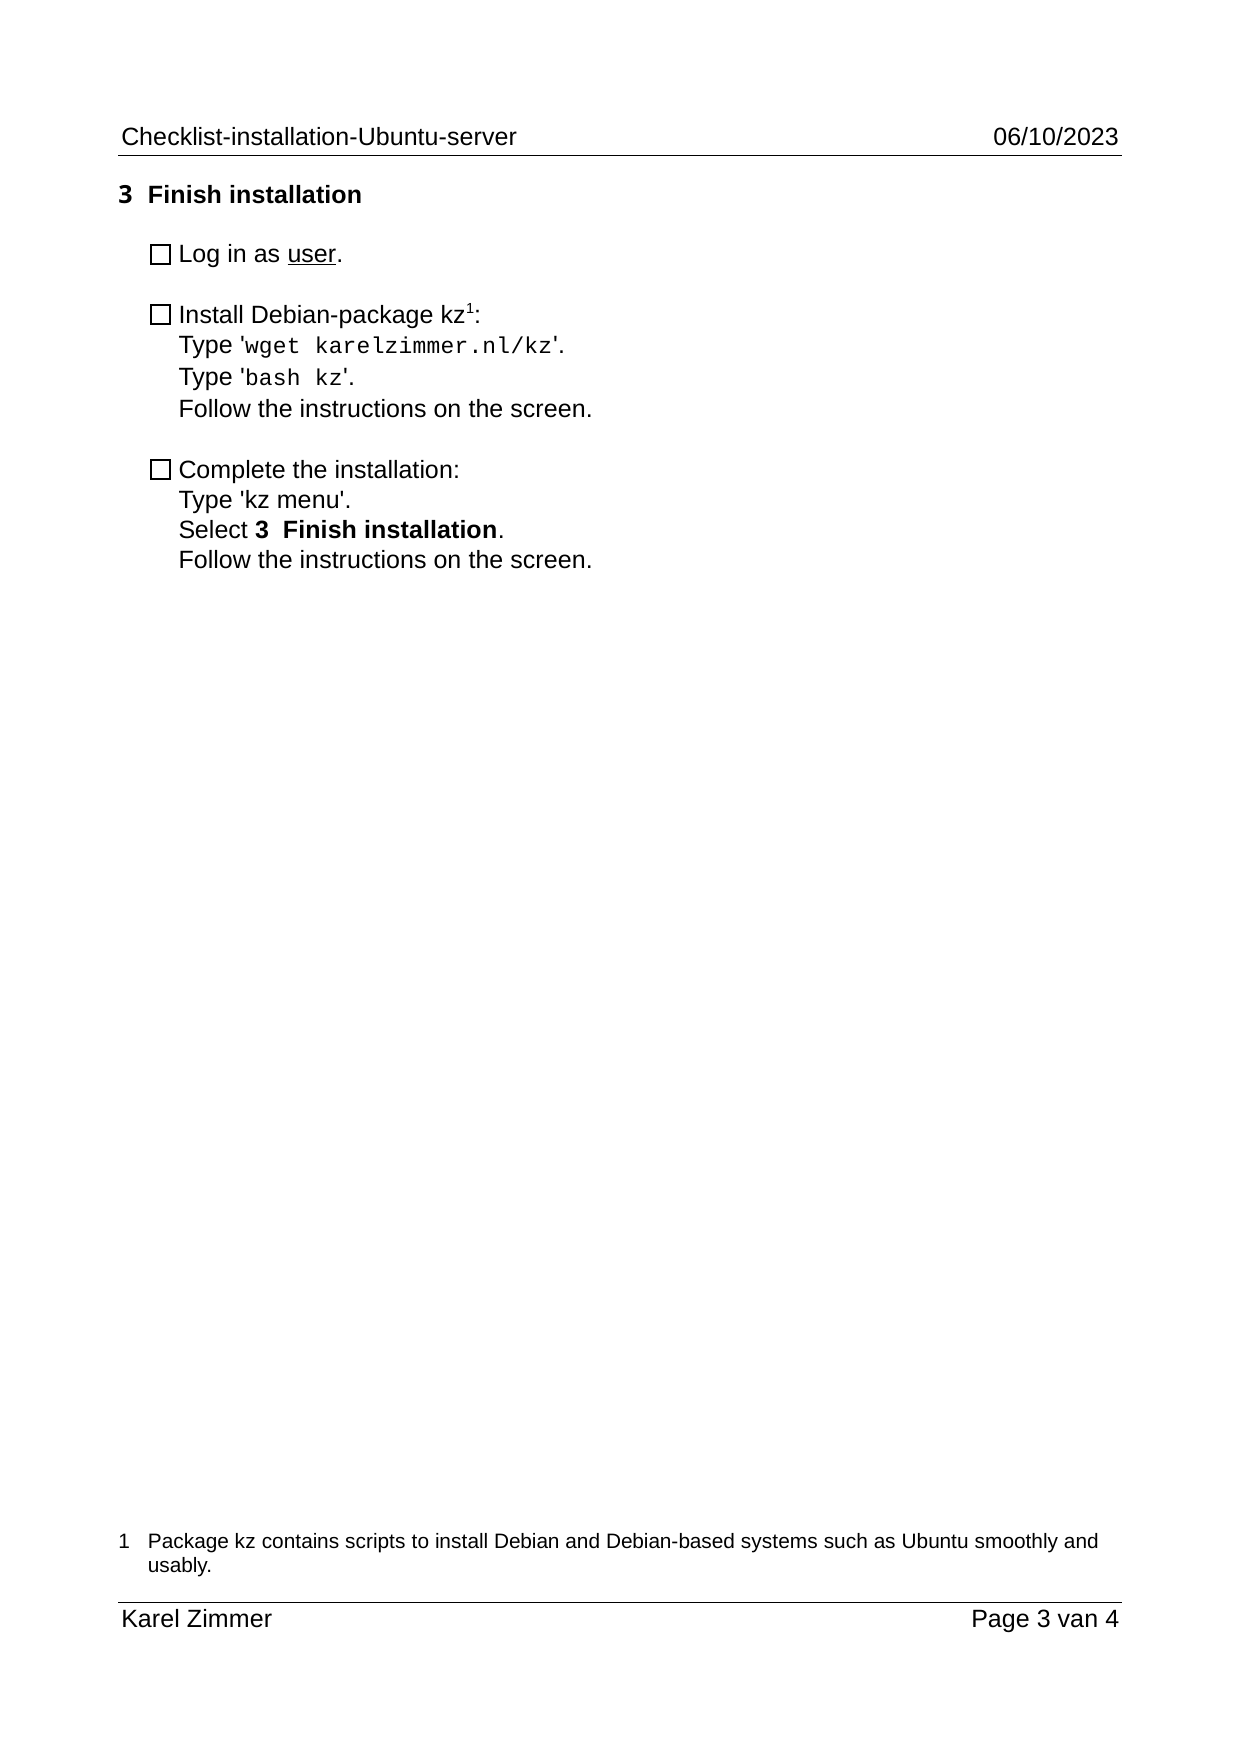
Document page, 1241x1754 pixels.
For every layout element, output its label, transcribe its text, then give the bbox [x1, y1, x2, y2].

table_cell [118, 485, 142, 515]
table_cell [118, 330, 142, 362]
table_header [142, 239, 177, 269]
table_cell Complete the installation: [177, 454, 1122, 485]
table_cell [118, 545, 142, 576]
table_cell Follow the instructions on the screen. [177, 545, 1122, 576]
table_cell [142, 362, 177, 394]
table_cell [118, 300, 142, 330]
table_cell Select 3 Finish installation. [177, 515, 1122, 545]
list Finish installation [118, 177, 1122, 211]
table_cell [118, 454, 142, 485]
table_cell [177, 269, 1122, 300]
table_cell [142, 424, 177, 454]
table_cell Install Debian-package kz: [177, 300, 1122, 330]
table_cell [142, 269, 177, 300]
table_cell [142, 515, 177, 545]
table_cell Type 'bash kz'. [177, 362, 1122, 394]
table_cell Follow the instructions on the screen. [177, 394, 1122, 424]
table_cell [177, 424, 1122, 454]
table_cell Type 'kz menu'. [177, 485, 1122, 515]
table_cell [118, 362, 142, 394]
table_cell [142, 454, 177, 485]
table_cell [118, 424, 142, 454]
table_header Log in as USER. [177, 239, 1122, 269]
table_cell [118, 269, 142, 300]
table_cell [142, 300, 177, 330]
table_cell [142, 545, 177, 576]
table_header [118, 239, 142, 269]
table_cell [142, 394, 177, 424]
table_cell [118, 394, 142, 424]
table_cell [142, 485, 177, 515]
table_cell [118, 515, 142, 545]
table_cell [142, 330, 177, 362]
table_cell Type 'wget karelzimmer.nl/kz'. [177, 330, 1122, 362]
